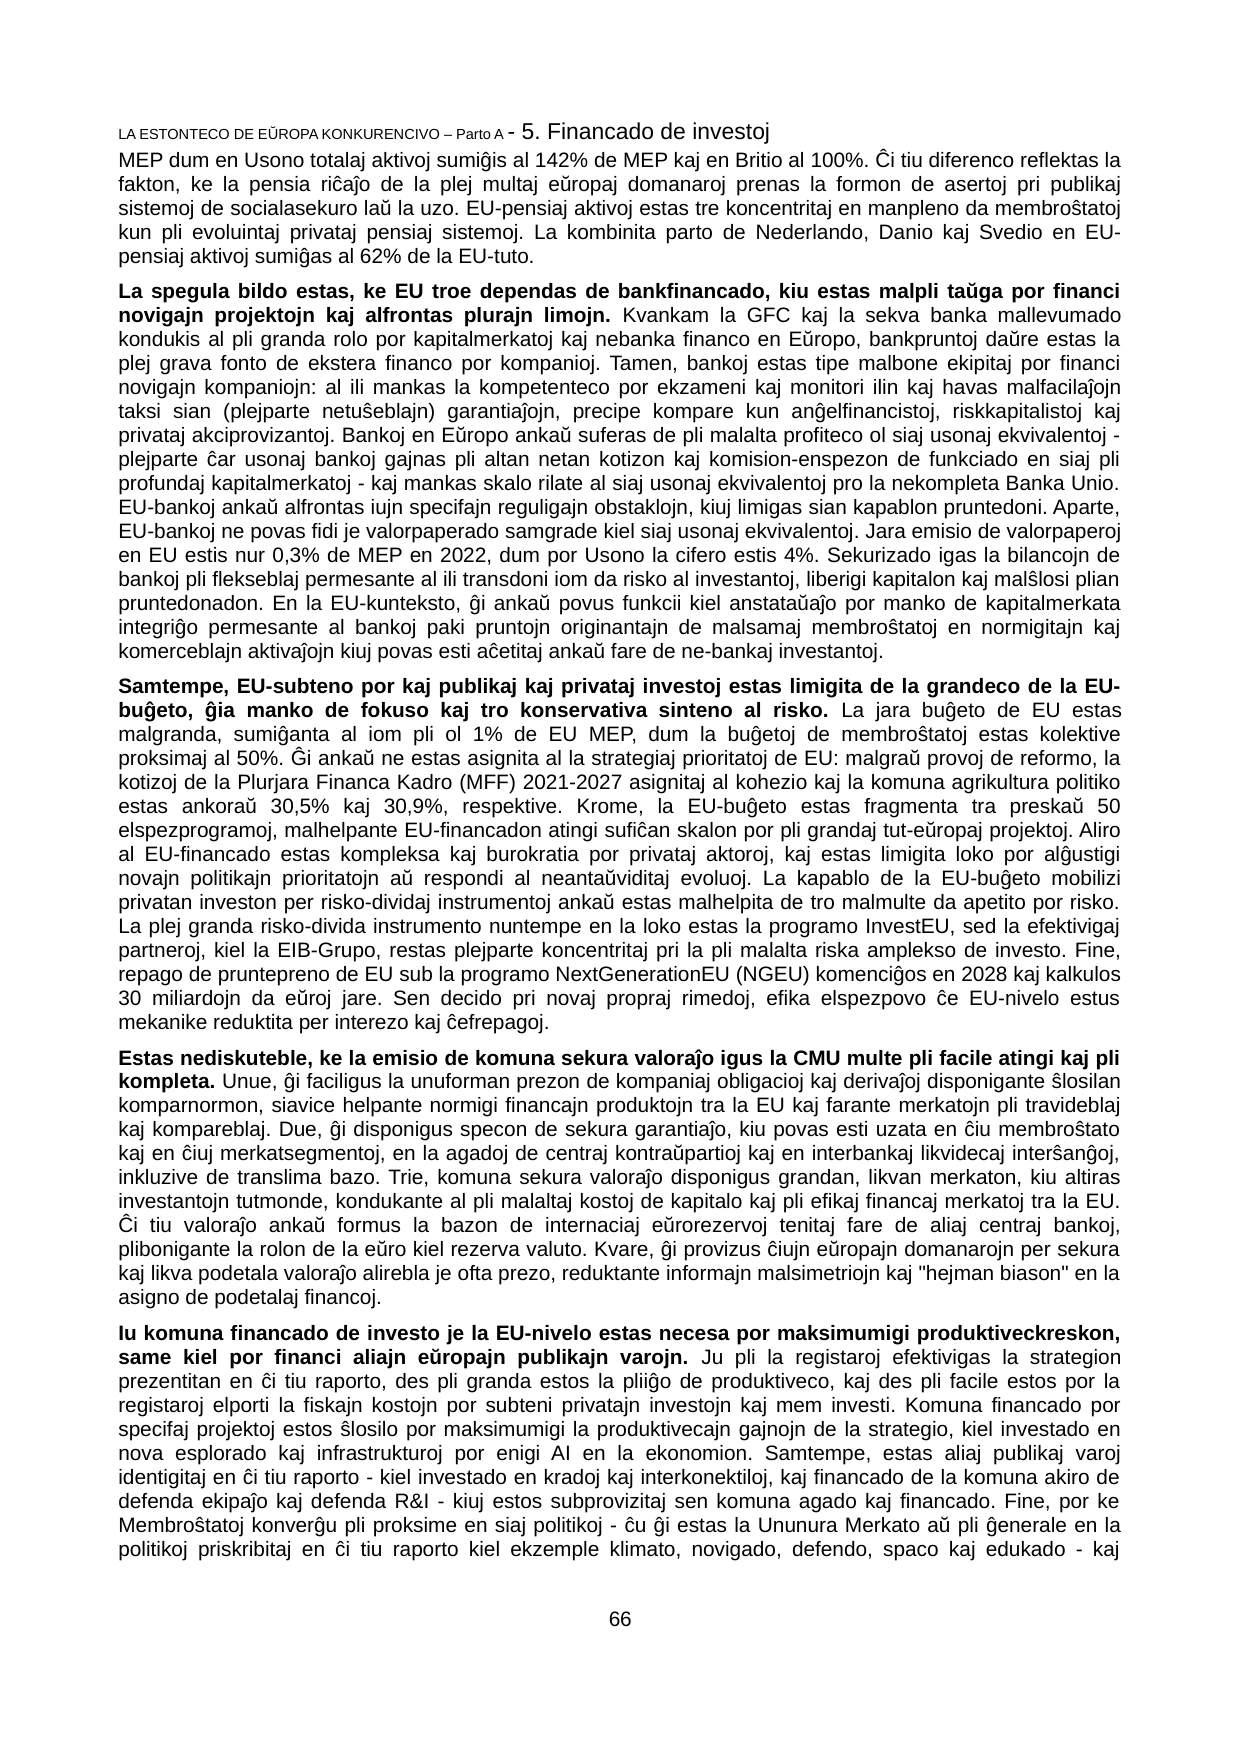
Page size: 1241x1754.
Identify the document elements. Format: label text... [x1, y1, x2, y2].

text Estas nediskuteble, ke la emisio de komuna sekura valoraĵo igus la CMU multe pli facile atingi kaj pli kompleta. Unue, ĝi faciligus la unuforman prezon de kompaniaj obligacioj kaj derivaĵoj disponigante ŝlosilan komparnormon, siavice helpante normigi financajn produktojn tra la EU kaj farante merkatojn pli travideblaj kaj kompareblaj. Due, ĝi disponigus specon de sekura garantiaĵo, kiu povas esti uzata en ĉiu membroŝtato kaj en ĉiuj merkatsegmentoj, en la agadoj de centraj kontraŭpartioj kaj en interbankaj likvidecaj interŝanĝoj, inkluzive de translima bazo. Trie, komuna sekura valoraĵo disponigus grandan, likvan merkaton, kiu altiras investantojn tutmonde, kondukante al pli malaltaj kostoj de kapitalo kaj pli efikaj financaj merkatoj tra la EU. Ĉi tiu valoraĵo ankaŭ formus la bazon de internaciaj eŭrorezervoj tenitaj fare de aliaj centraj bankoj, plibonigante la rolon de la eŭro kiel rezerva valuto. Kvare, ĝi provizus ĉiujn eŭropajn domanarojn per sekura kaj likva podetala valoraĵo alirebla je ofta prezo, reduktante informajn malsimetriojn kaj "hejman biason" en la asigno de podetalaj financoj. [118, 1045, 1122, 1309]
text Iu komuna financado de investo je la EU-nivelo estas necesa por maksimumigi produktiveckreskon, same kiel por financi aliajn eŭropajn publikajn varojn. Ju pli la registaroj efektivigas la strategion prezentitan en ĉi tiu raporto, des pli granda estos la pliiĝo de produktiveco, kaj des pli facile estos por la registaroj elporti la fiskajn kostojn por subteni privatajn investojn kaj mem investi. Komuna financado por specifaj projektoj estos ŝlosilo por maksimumigi la produktivecajn gajnojn de la strategio, kiel investado en nova esplorado kaj infrastrukturoj por enigi AI en la ekonomion. Samtempe, estas aliaj publikaj varoj identigitaj en ĉi tiu raporto - kiel investado en kradoj kaj interkonektiloj, kaj financado de la komuna akiro de defenda ekipaĵo kaj defenda R&I - kiuj estos subprovizitaj sen komuna agado kaj financado. Fine, por ke Membroŝtatoj konverĝu pli proksime en siaj politikoj - ĉu ĝi estas la Ununura Merkato aŭ pli ĝenerale en la politikoj priskribitaj en ĉi tiu raporto kiel ekzemple klimato, novigado, defendo, spaco kaj edukado - kaj [118, 1321, 1122, 1560]
text Samtempe, EU-subteno por kaj publikaj kaj privataj investoj estas limigita de la grandeco de la EU-buĝeto, ĝia manko de fokuso kaj tro konservativa sinteno al risko. La jara buĝeto de EU estas malgranda, sumiĝanta al iom pli ol 1% de EU MEP, dum la buĝetoj de membroŝtatoj estas kolektive proksimaj al 50%. Ĝi ankaŭ ne estas asignita al la strategiaj prioritatoj de EU: malgraŭ provoj de reformo, la kotizoj de la Plurjara Financa Kadro (MFF) 2021-2027 asignitaj al kohezio kaj la komuna agrikultura politiko estas ankoraŭ 30,5% kaj 30,9%, respektive. Krome, la EU-buĝeto estas fragmenta tra preskaŭ 50 elspezprogramoj, malhelpante EU-financadon atingi sufiĉan skalon por pli grandaj tut-eŭropaj projektoj. Aliro al EU-financado estas kompleksa kaj burokratia por privataj aktoroj, kaj estas limigita loko por alĝustigi novajn politikajn prioritatojn aŭ respondi al neantaŭviditaj evoluoj. La kapablo de la EU-buĝeto mobilizi privatan investon per risko-dividaj instrumentoj ankaŭ estas malhelpita de tro malmulte da apetito por risko. La plej granda risko-divida instrumento nuntempe en la loko estas la programo InvestEU, sed la efektivigaj partneroj, kiel la EIB-Grupo, restas plejparte koncentritaj pri la pli malalta riska amplekso de investo. Fine, repago de pruntepreno de EU sub la programo NextGenerationEU (NGEU) komenciĝos en 2028 kaj kalkulos 30 miliardojn da eŭroj jare. Sen decido pri novaj propraj rimedoj, efika elspezpovo ĉe EU-nivelo estus mekanike reduktita per interezo kaj ĉefrepagoj. [118, 674, 1122, 1034]
text La spegula bildo estas, ke EU troe dependas de bankfinancado, kiu estas malpli taŭga por financi novigajn projektojn kaj alfrontas plurajn limojn. Kvankam la GFC kaj la sekva banka mallevumado kondukis al pli granda rolo por kapitalmerkatoj kaj nebanka financo en Eŭropo, bankpruntoj daŭre estas la plej grava fonto de ekstera financo por kompanioj. Tamen, bankoj estas tipe malbone ekipitaj por financi novigajn kompaniojn: al ili mankas la kompetenteco por ekzameni kaj monitori ilin kaj havas malfacilaĵojn taksi sian (plejparte netuŝeblajn) garantiaĵojn, precipe kompare kun anĝelfinancistoj, riskkapitalistoj kaj privataj akciprovizantoj. Bankoj en Eŭropo ankaŭ suferas de pli malalta profiteco ol siaj usonaj ekvivalentoj - plejparte ĉar usonaj bankoj gajnas pli altan netan kotizon kaj komision-enspezon de funkciado en siaj pli profundaj kapitalmerkatoj - kaj mankas skalo rilate al siaj usonaj ekvivalentoj pro la nekompleta Banka Unio. EU-bankoj ankaŭ alfrontas iujn specifajn reguligajn obstaklojn, kiuj limigas sian kapablon pruntedoni. Aparte, EU-bankoj ne povas fidi je valorpaperado samgrade kiel siaj usonaj ekvivalentoj. Jara emisio de valorpaperoj en EU estis nur 0,3% de MEP en 2022, dum por Usono la cifero estis 4%. Sekurizado igas la bilancojn de bankoj pli flekseblaj permesante al ili transdoni iom da risko al investantoj, liberigi kapitalon kaj malŝlosi plian pruntedonadon. En la EU-kunteksto, ĝi ankaŭ povus funkcii kiel anstataŭaĵo por manko de kapitalmerkata integriĝo permesante al bankoj paki pruntojn originantajn de malsamaj membroŝtatoj en normigitajn kaj komerceblajn aktivaĵojn kiuj povas esti aĉetitaj ankaŭ fare de ne-bankaj investantoj. [118, 279, 1122, 662]
text MEP dum en Usono totalaj aktivoj sumiĝis al 142% de MEP kaj en Britio al 100%. Ĉi tiu diferenco reflektas la fakton, ke la pensia riĉaĵo de la plej multaj eŭropaj domanaroj prenas la formon de asertoj pri publikaj sistemoj de socialasekuro laŭ la uzo. EU-pensiaj aktivoj estas tre koncentritaj en manpleno da membroŝtatoj kun pli evoluintaj privataj pensiaj sistemoj. La kombinita parto de Nederlando, Danio kaj Svedio en EU-pensiaj aktivoj sumiĝas al 62% de la EU-tuto. [118, 148, 1122, 267]
